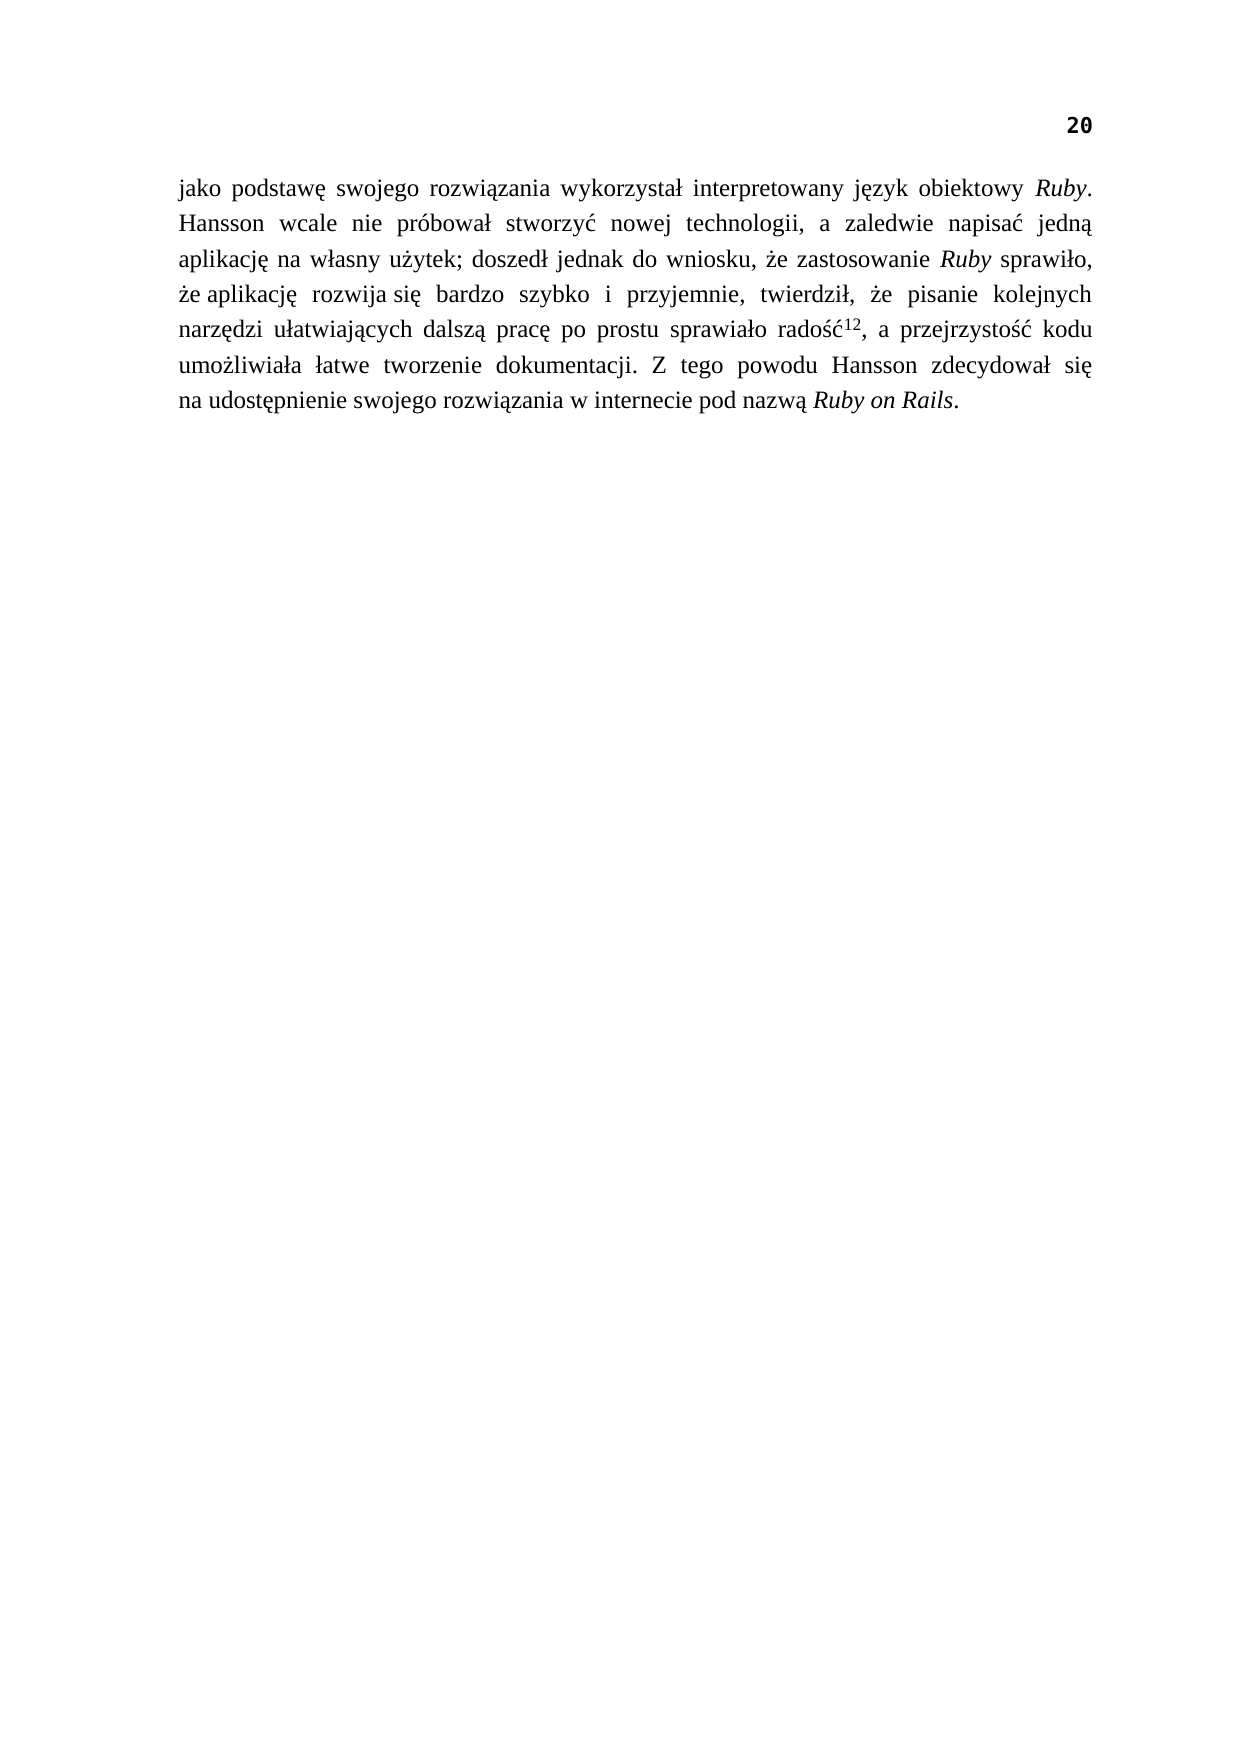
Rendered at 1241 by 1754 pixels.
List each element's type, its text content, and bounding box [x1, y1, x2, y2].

text jako podstawę swojego rozwiązania wykorzystał interpretowany język obiektowy Ruby. Hansson wcale nie próbował stworzyć nowej technologii, a zaledwie napisać jedną aplikację na własny użytek; doszedł jednak do wniosku, że zastosowanie Ruby sprawiło, że aplikację rozwija się bardzo szybko i przyjemnie, twierdził, że pisanie kolejnych narzędzi ułatwiających dalszą pracę po prostu sprawiało radość12, a przejrzystość kodu umożliwiała łatwe tworzenie dokumentacji. Z tego powodu Hansson zdecydował się na udostępnienie swojego rozwiązania w internecie pod nazwą Ruby on Rails. [178, 168, 1093, 416]
